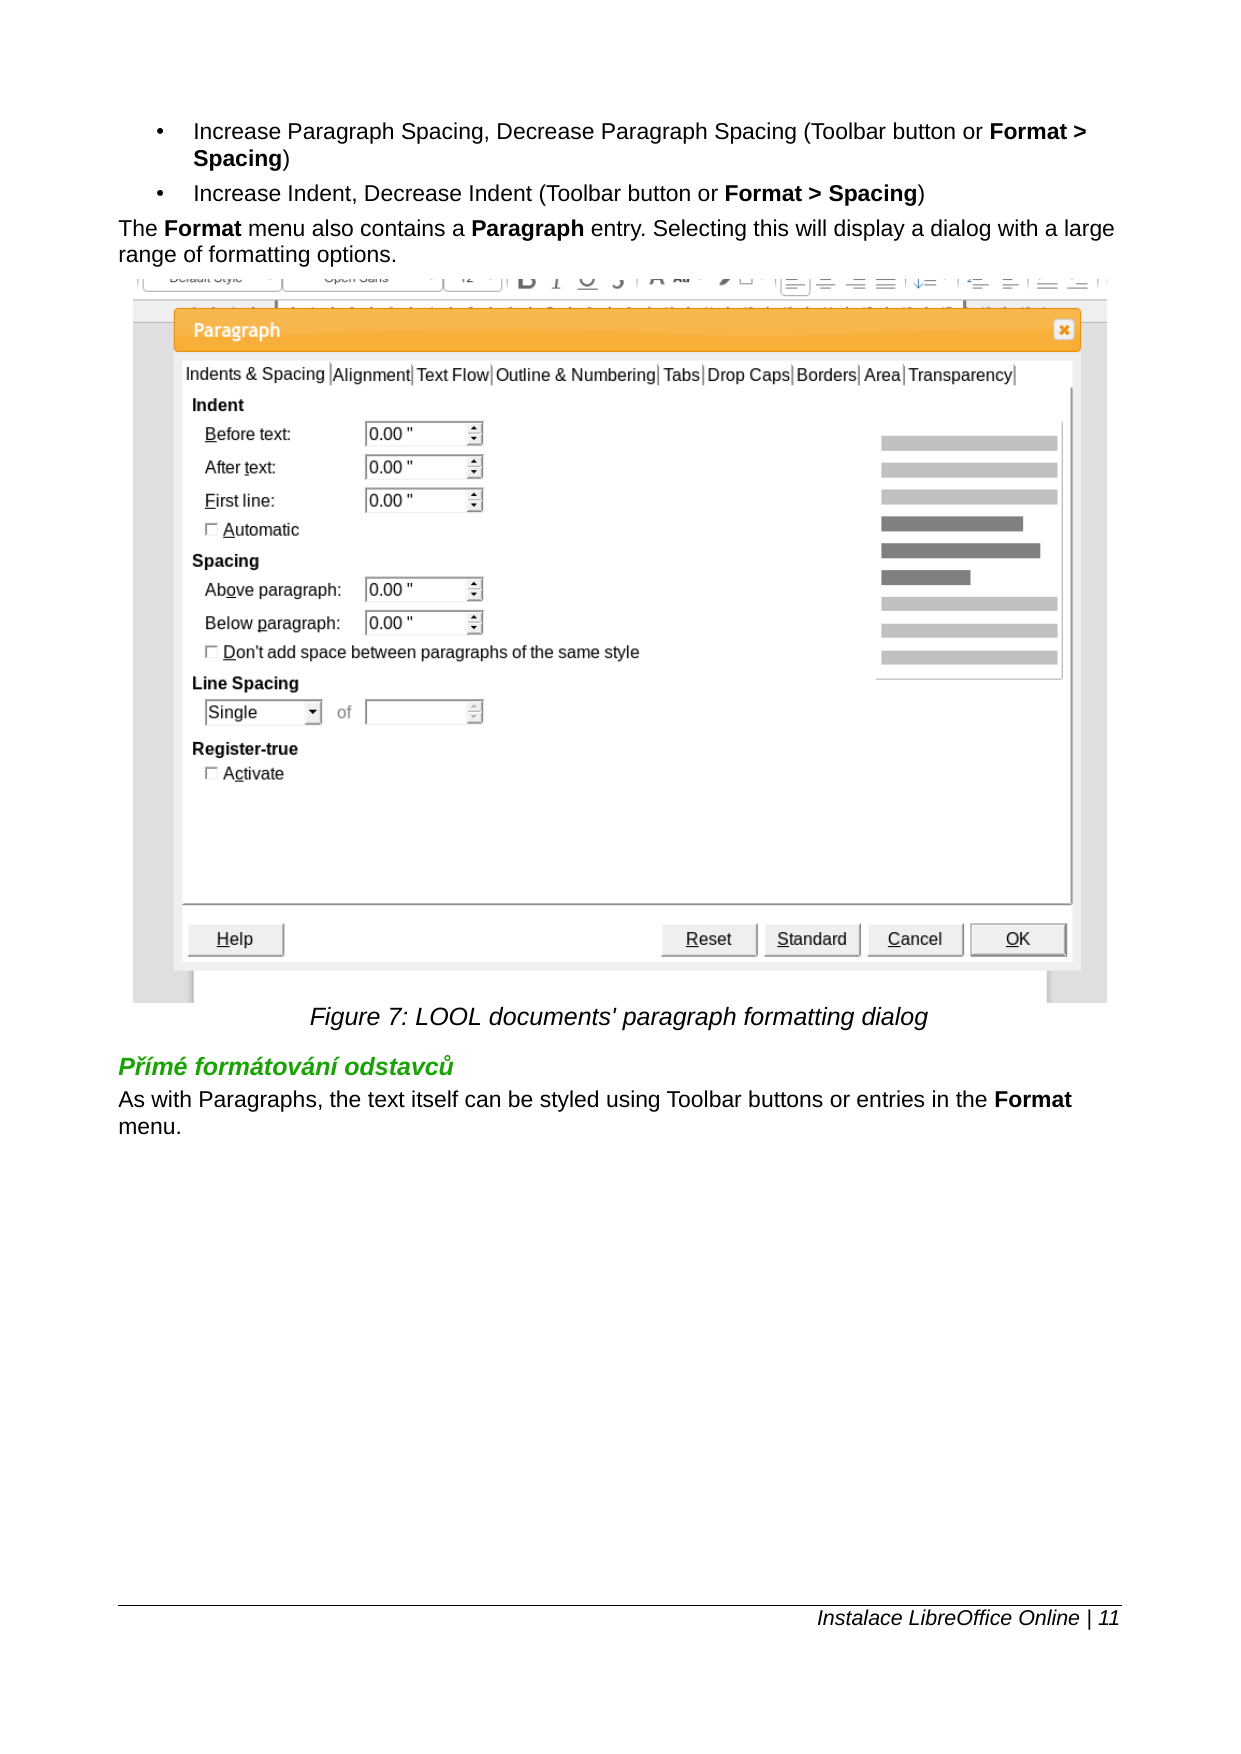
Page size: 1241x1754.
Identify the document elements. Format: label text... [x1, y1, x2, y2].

list Increase Indent, Decrease Indent (Toolbar button or Format > Spacing) [156, 180, 1122, 206]
list The Format menu also contains a Paragraph entry. Selecting this will display a dialog with a large range of formatting options. [118, 215, 1122, 268]
text Figure 7: LOOL documents' paragraph formatting dialog [123, 1003, 1117, 1031]
picture [133, 279, 1108, 1003]
subtitle Přímé formátování odstavců [118, 1052, 1122, 1080]
text As with Paragraphs, the text itself can be styled using Toolbar buttons or entries in the Format menu. [118, 1086, 1122, 1139]
list Increase Paragraph Spacing, Decrease Paragraph Spacing (Toolbar button or Format > Spacing) [156, 118, 1122, 171]
